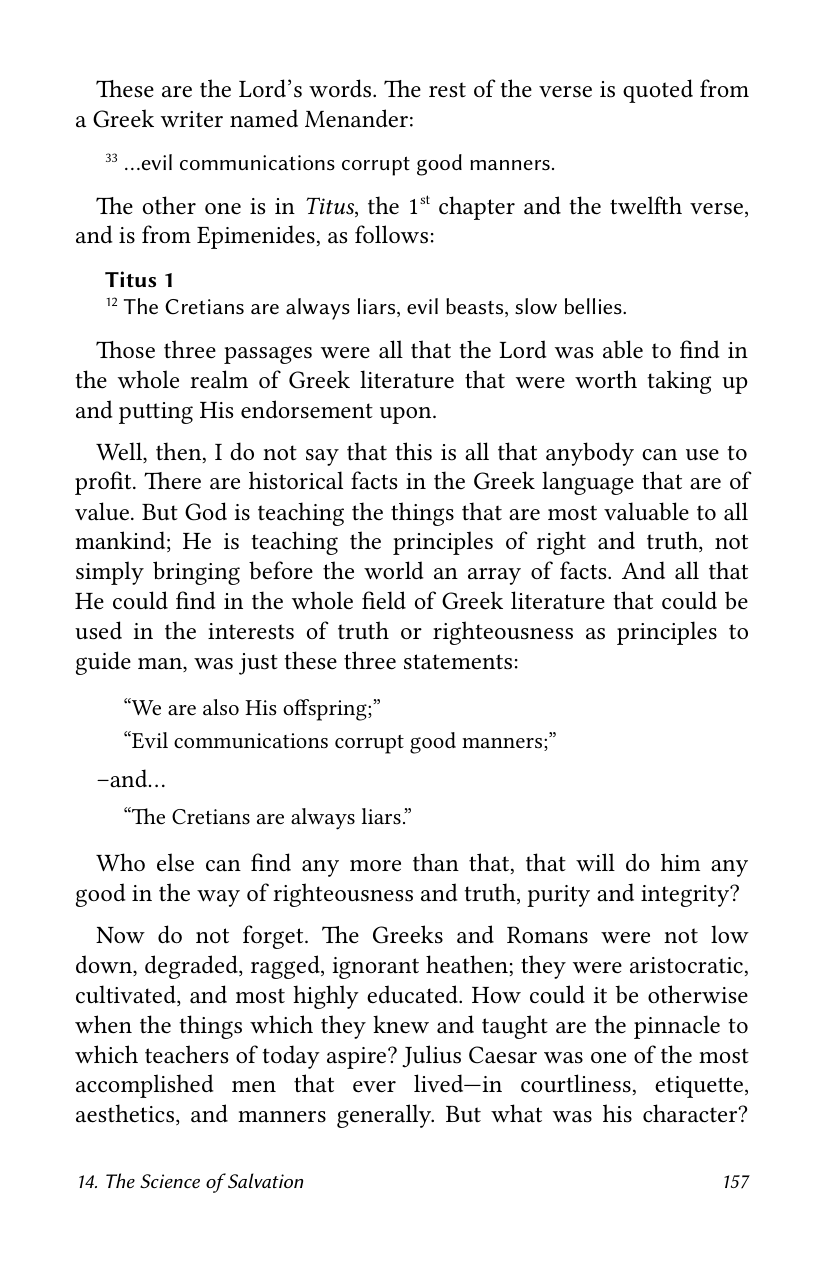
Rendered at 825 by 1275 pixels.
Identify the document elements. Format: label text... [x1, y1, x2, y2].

text Those three passages were all that the Lord was able to find in the whole realm of Greek literature that were worth taking up and putting His endorsement upon. [75, 336, 750, 424]
text “Evil communications corrupt good manners;” [105, 728, 720, 754]
text –and… [75, 765, 750, 793]
text Titus 1 [105, 266, 750, 293]
text Who else can find any more than that, that will do him any good in the way of righteousness and truth, purity and integrity? [75, 849, 750, 908]
text “We are also His offspring;” [105, 695, 720, 721]
text “The Cretians are always liars.” [105, 804, 720, 830]
text Well, then, I do not say that this is all that anybody can use to profit. There are historical facts in the Greek language that are of value. But God is teaching the things that are most valuable to all mankind; He is teaching the principles of right and truth, not simply bringing before the world an array of facts. And all that He could find in the whole field of Greek literature that could be used in the interests of truth or righteousness as principles to guide man, was just these three statements: [75, 438, 750, 676]
text 12 The Cretians are always liars, evil beasts, slow bellies. [105, 294, 720, 320]
text 33 ...evil communications corrupt good manners. [105, 150, 720, 176]
text The other one is in Titus, the 1st chapter and the twelfth verse, and is from Epimenides, as follows: [75, 192, 750, 250]
text These are the Lord’s words. The rest of the verse is quoted from a Greek writer named Menander: [75, 75, 750, 133]
text Now do not forget. The Greeks and Romans were not low down, degraded, ragged, ignorant heathen; they were aristocratic, cultivated, and most highly educated. How could it be otherwise when the things which they knew and taught are the pinnacle to which teachers of today aspire? Julius Caesar was one of the most accomplished men that ever lived—in courtliness, etiquette, aesthetics, and manners generally. But what was his character? [75, 921, 750, 1129]
